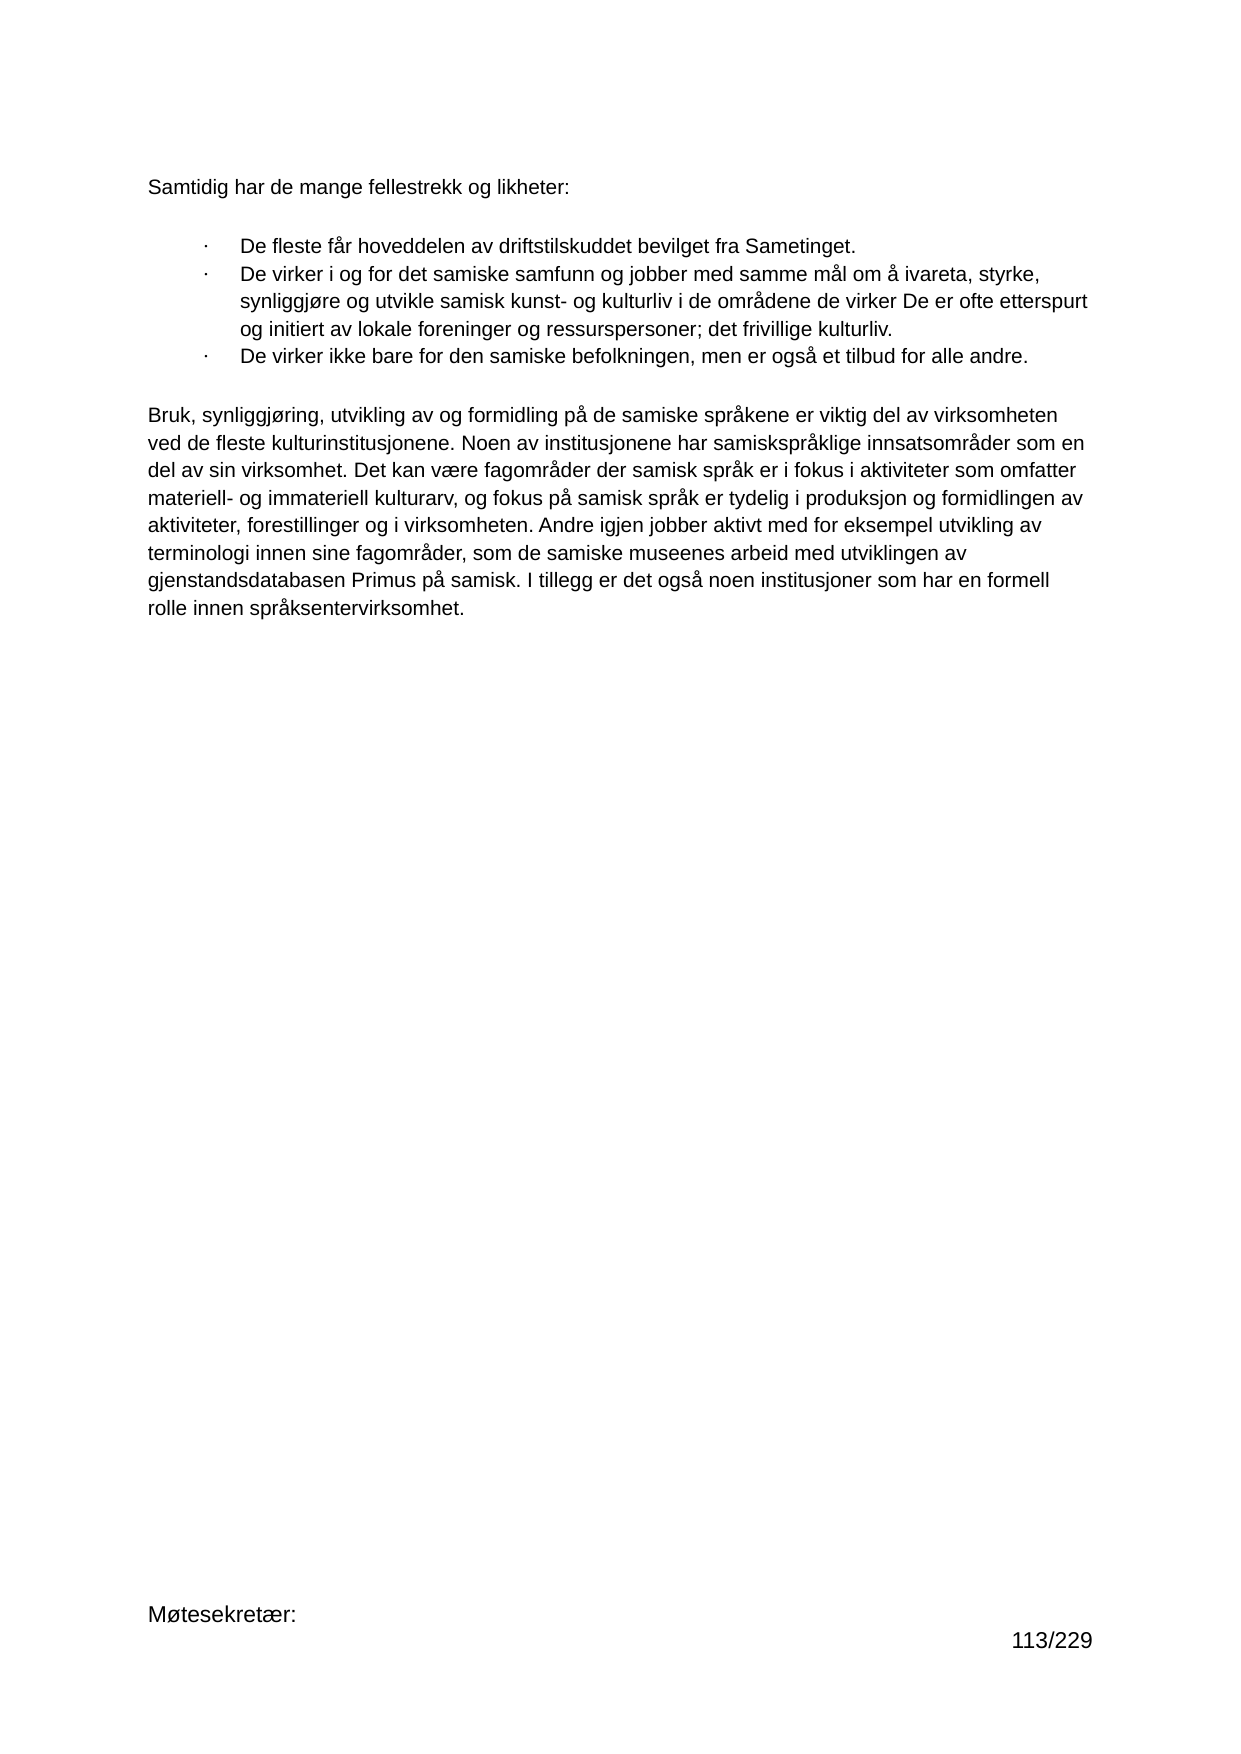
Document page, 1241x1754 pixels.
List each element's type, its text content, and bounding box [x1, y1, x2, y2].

table_header Samtidig har de mange fellestrekk og likheter: De fleste får hoveddelen av driftstilskuddet bevilget fra Sametinget. De virker i og for det samiske samfunn og jobber med samme mål om å ivareta, styrke, synliggjøre og utvikle samisk kunst- og kulturliv i de områdene de virker De er ofte etterspurt og initiert av lokale foreninger og ressurspersoner; det frivillige kulturliv. De virker ikke bare for den samiske befolkningen, men er også et tilbud for alle andre. Bruk, synliggjøring, utvikling av og formidling på de samiske språkene er viktig del av virksomheten ved de fleste kulturinstitusjonene. Noen av institusjonene har samiskspråklige innsatsområder som en del av sin virksomhet. Det kan være fagområder der samisk språk er i fokus i aktiviteter som omfatter materiell- og immateriell kulturarv, og fokus på samisk språk er tydelig i produksjon og formidlingen av aktiviteter, forestillinger og i virksomheten. Andre igjen jobber aktivt med for eksempel utvikling av terminologi innen sine fagområder, som de samiske museenes arbeid med utviklingen av gjenstandsdatabasen Primus på samisk. I tillegg er det også noen institusjoner som har en formell rolle innen språksentervirksomhet. [136, 148, 1104, 647]
